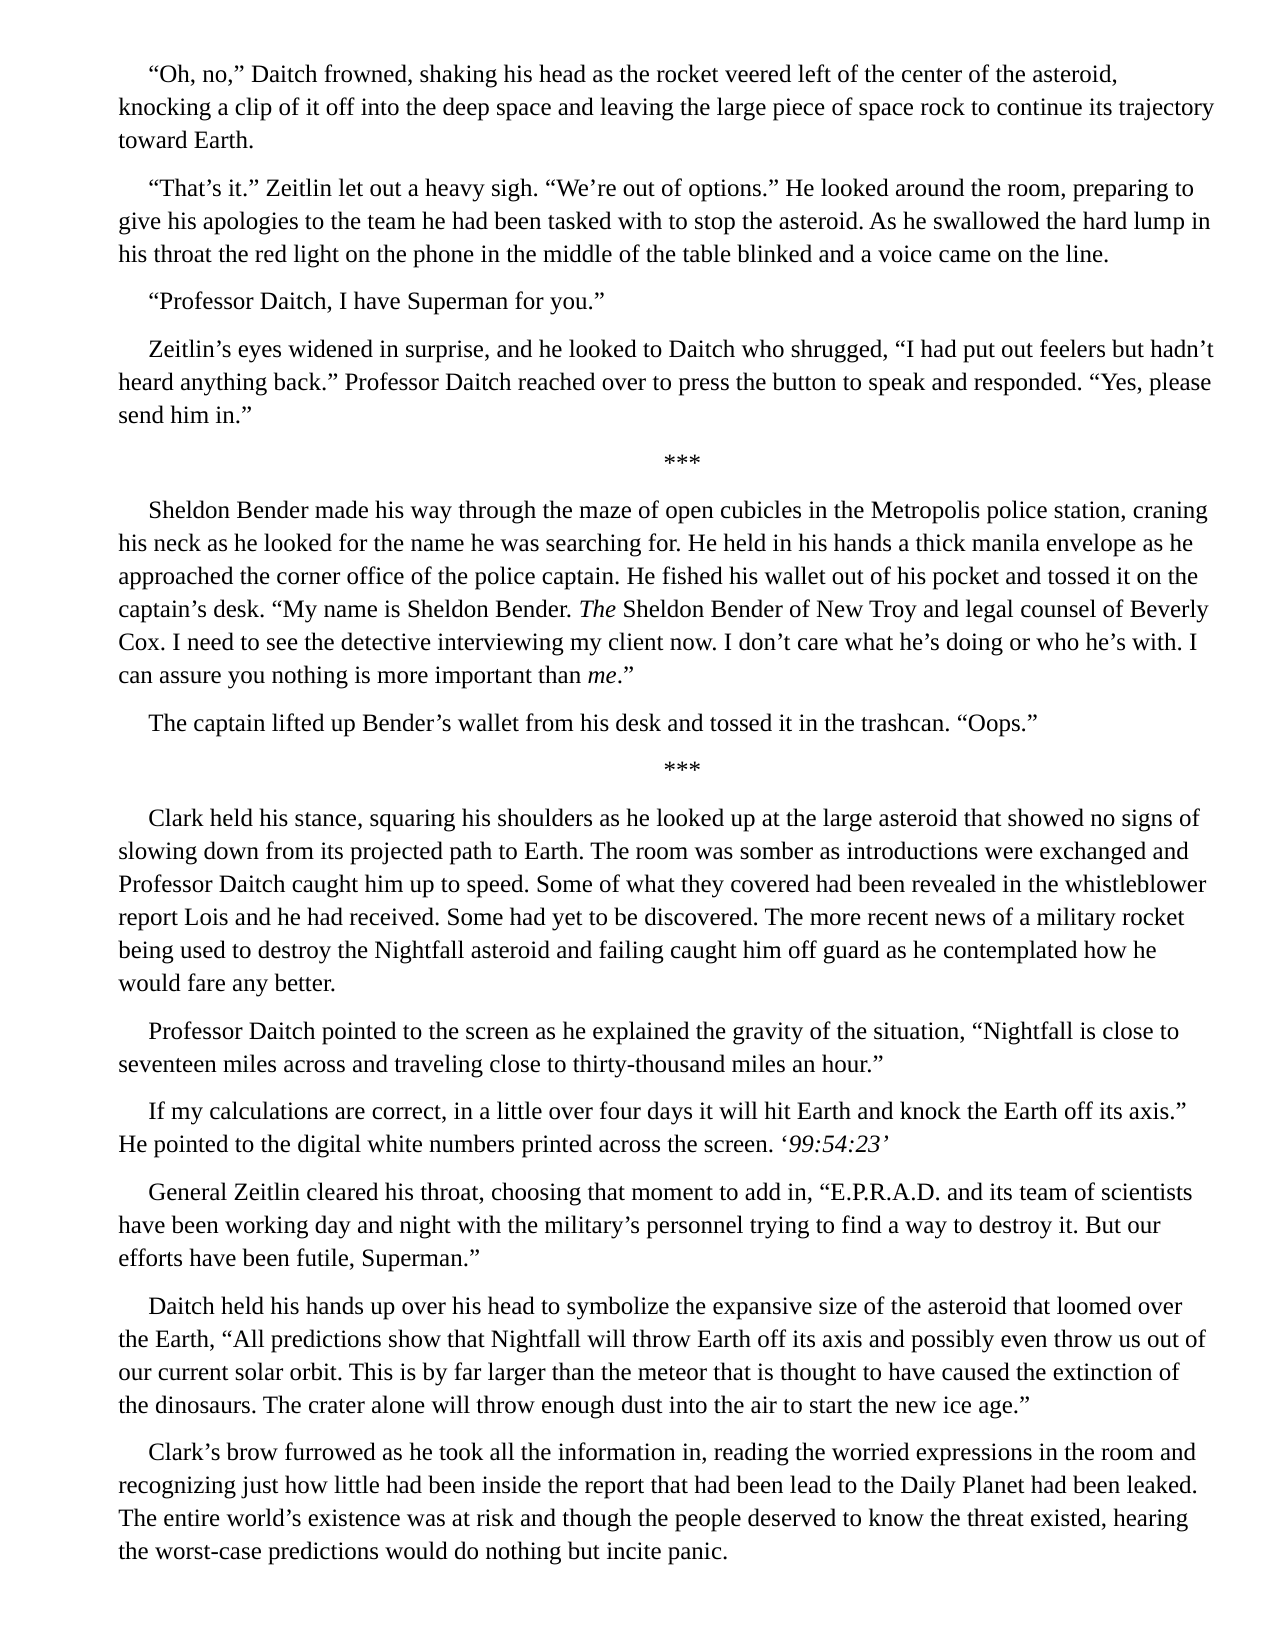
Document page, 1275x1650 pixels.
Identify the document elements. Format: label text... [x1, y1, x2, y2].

text *** [118, 756, 1216, 784]
text General Zeitlin cleared his throat, choosing that moment to add in, “E.P.R.A.D. and its team of scientists have been working day and night with the military’s personnel trying to find a way to destroy it. But our efforts have been futile, Superman.” [118, 1177, 1216, 1272]
text Daitch held his hands up over his head to symbolize the expansive size of the asteroid that loomed over the Earth, “All predictions show that Nightfall will throw Earth off its axis and possibly even throw us out of our current solar orbit. This is by far larger than the meteor that is thought to have caused the extinction of the dinosaurs. The crater alone will throw enough dust into the air to start the new ice age.” [118, 1291, 1216, 1418]
text Zeitlin’s eyes widened in surprise, and he looked to Daitch who shrugged, “I had put out feelers but hadn’t heard anything back.” Professor Daitch reached over to press the button to speak and responded. “Yes, please send him in.” [118, 334, 1216, 429]
text The captain lifted up Bender’s wallet from his desk and tossed it in the trashcan. “Oops.” [118, 708, 1216, 737]
text Clark held his stance, squaring his shoulders as he looked up at the large asteroid that showed no signs of slowing down from its projected path to Earth. The room was somber as introductions were exchanged and Professor Daitch caught him up to speed. Some of what they covered had been revealed in the whistleblower report Lois and he had received. Some had yet to be discovered. The more recent news of a military rocket being used to destroy the Nightfall asteroid and failing caught him off guard as he contemplated how he would fare any better. [118, 803, 1216, 997]
text “Professor Daitch, I have Superman for you.” [118, 286, 1216, 315]
text “Oh, no,” Daitch frowned, shaking his head as the rocket veered left of the center of the asteroid, knocking a clip of it off into the deep space and leaving the large piece of space rock to continue its trajectory toward Earth. [118, 59, 1216, 154]
text Professor Daitch pointed to the screen as he explained the gravity of the situation, “Nightfall is close to seventeen miles across and traveling close to thirty-thousand miles an hour.” [118, 1016, 1216, 1078]
text “That’s it.” Zeitlin let out a heavy sigh. “We’re out of options.” He looked around the room, preparing to give his apologies to the team he had been tasked with to stop the asteroid. As he swallowed the hard lump in his throat the red light on the phone in the middle of the table blinked and a voice came on the line. [118, 173, 1216, 267]
text *** [118, 448, 1216, 476]
text Sheldon Bender made his way through the maze of open cubicles in the Metropolis police station, craning his neck as he looked for the name he was searching for. He held in his hands a thick manila envelope as he approached the corner office of the police captain. He fished his wallet out of his pocket and tossed it on the captain’s desk. “My name is Sheldon Bender. The Sheldon Bender of New Troy and legal counsel of Beverly Cox. I need to see the detective interviewing my client now. I don’t care what he’s doing or who he’s with. I can assure you nothing is more important than me.” [118, 495, 1216, 689]
text If my calculations are correct, in a little over four days it will hit Earth and knock the Earth off its axis.” He pointed to the digital white numbers printed across the screen. ‘99:54:23’ [118, 1096, 1216, 1158]
text Clark’s brow furrowed as he took all the information in, reading the worried expressions in the room and recognizing just how little had been inside the report that had been lead to the Daily Planet had been leaked. The entire world’s existence was at risk and though the people deserved to know the threat existed, hearing the worst-case predictions would do nothing but incite panic. [118, 1437, 1216, 1565]
